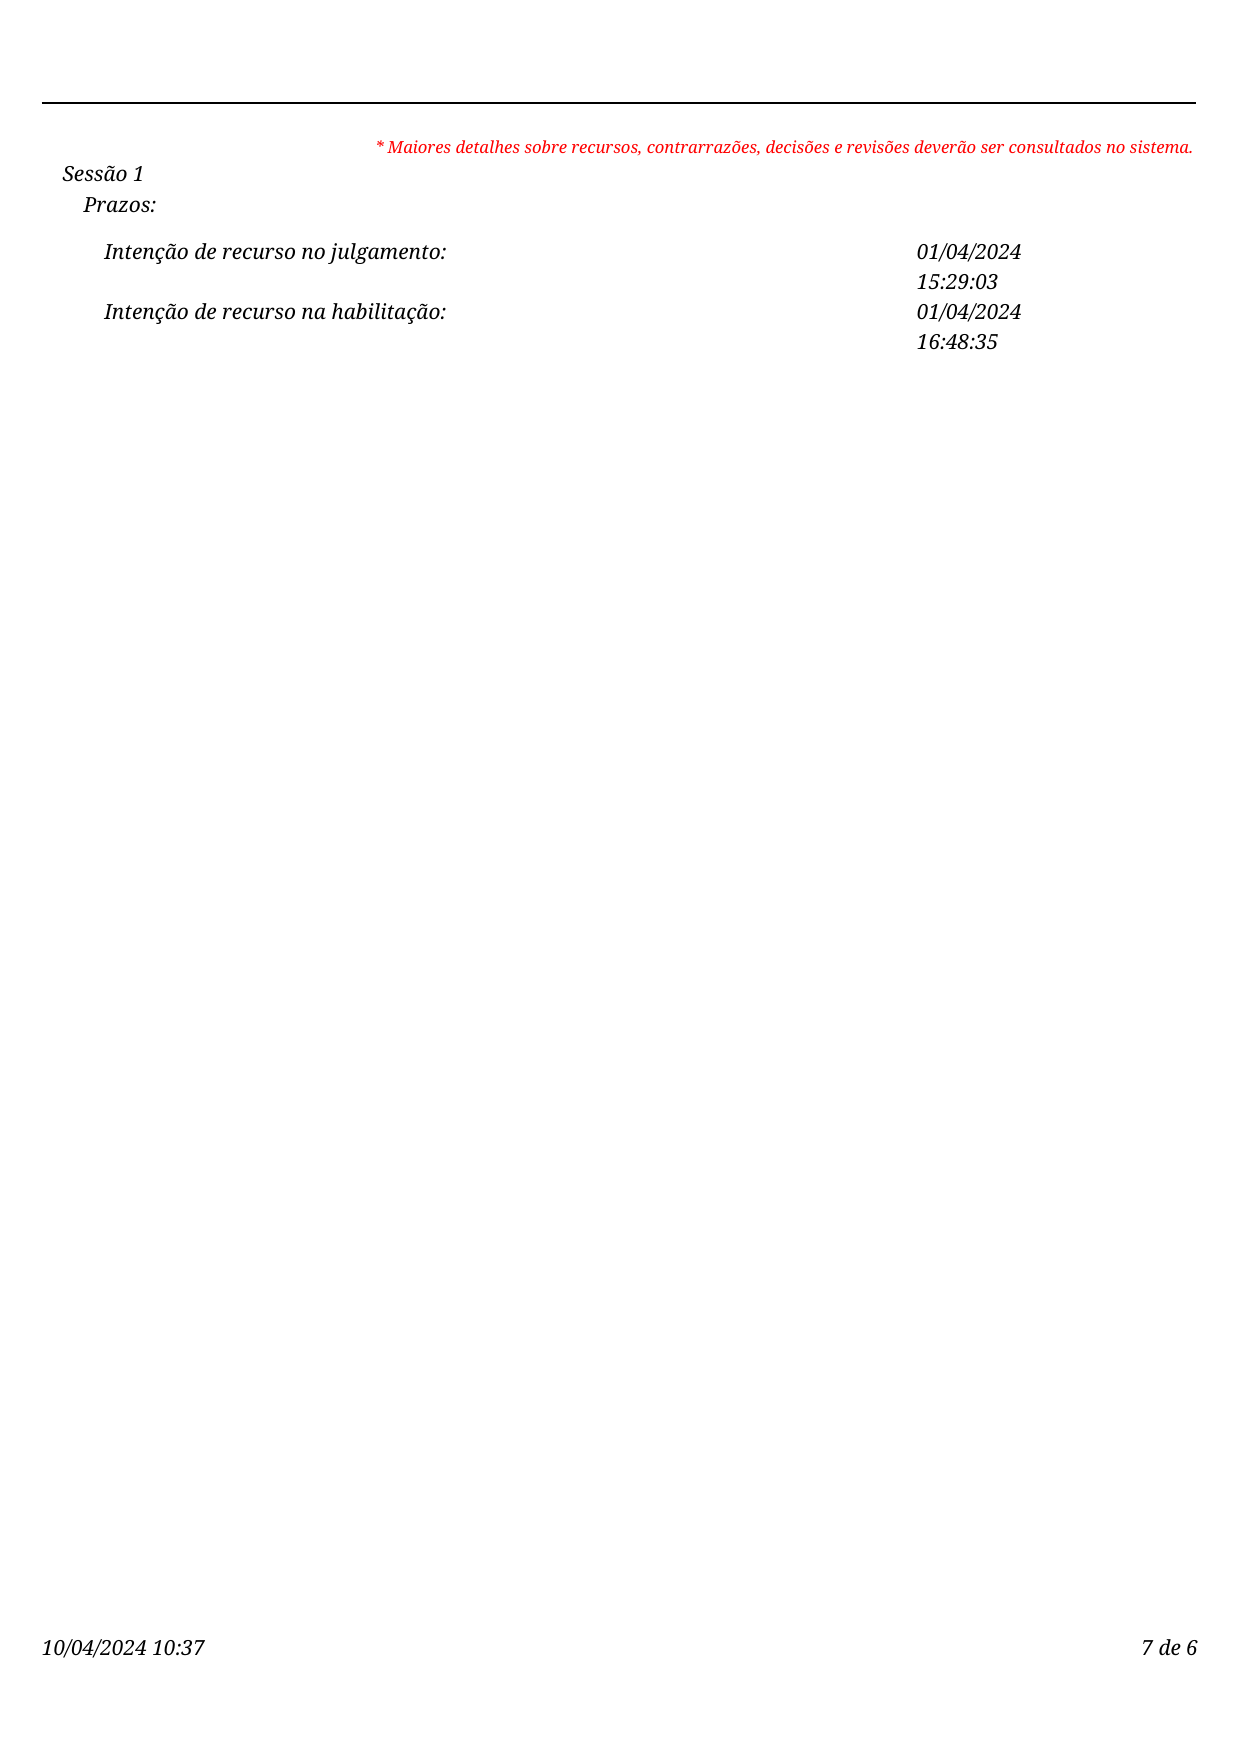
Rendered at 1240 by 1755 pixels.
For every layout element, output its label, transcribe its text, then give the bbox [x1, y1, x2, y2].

text Sessão 1 [62, 159, 1200, 188]
table_cell 01/04/2024 16:48:35 [917, 297, 1085, 357]
table_cell 01/04/2024 15:29:03 [917, 237, 1085, 297]
table_cell Intenção de recurso no julgamento: [83, 237, 917, 297]
text * Maiores detalhes sobre recursos, contrarrazões, decisões e revisões deverão ser consultados no sistema. [42, 135, 1196, 158]
table_header Prazos: [83, 191, 917, 237]
table_cell Intenção de recurso na habilitação: [83, 297, 917, 357]
table_header [917, 191, 1085, 237]
